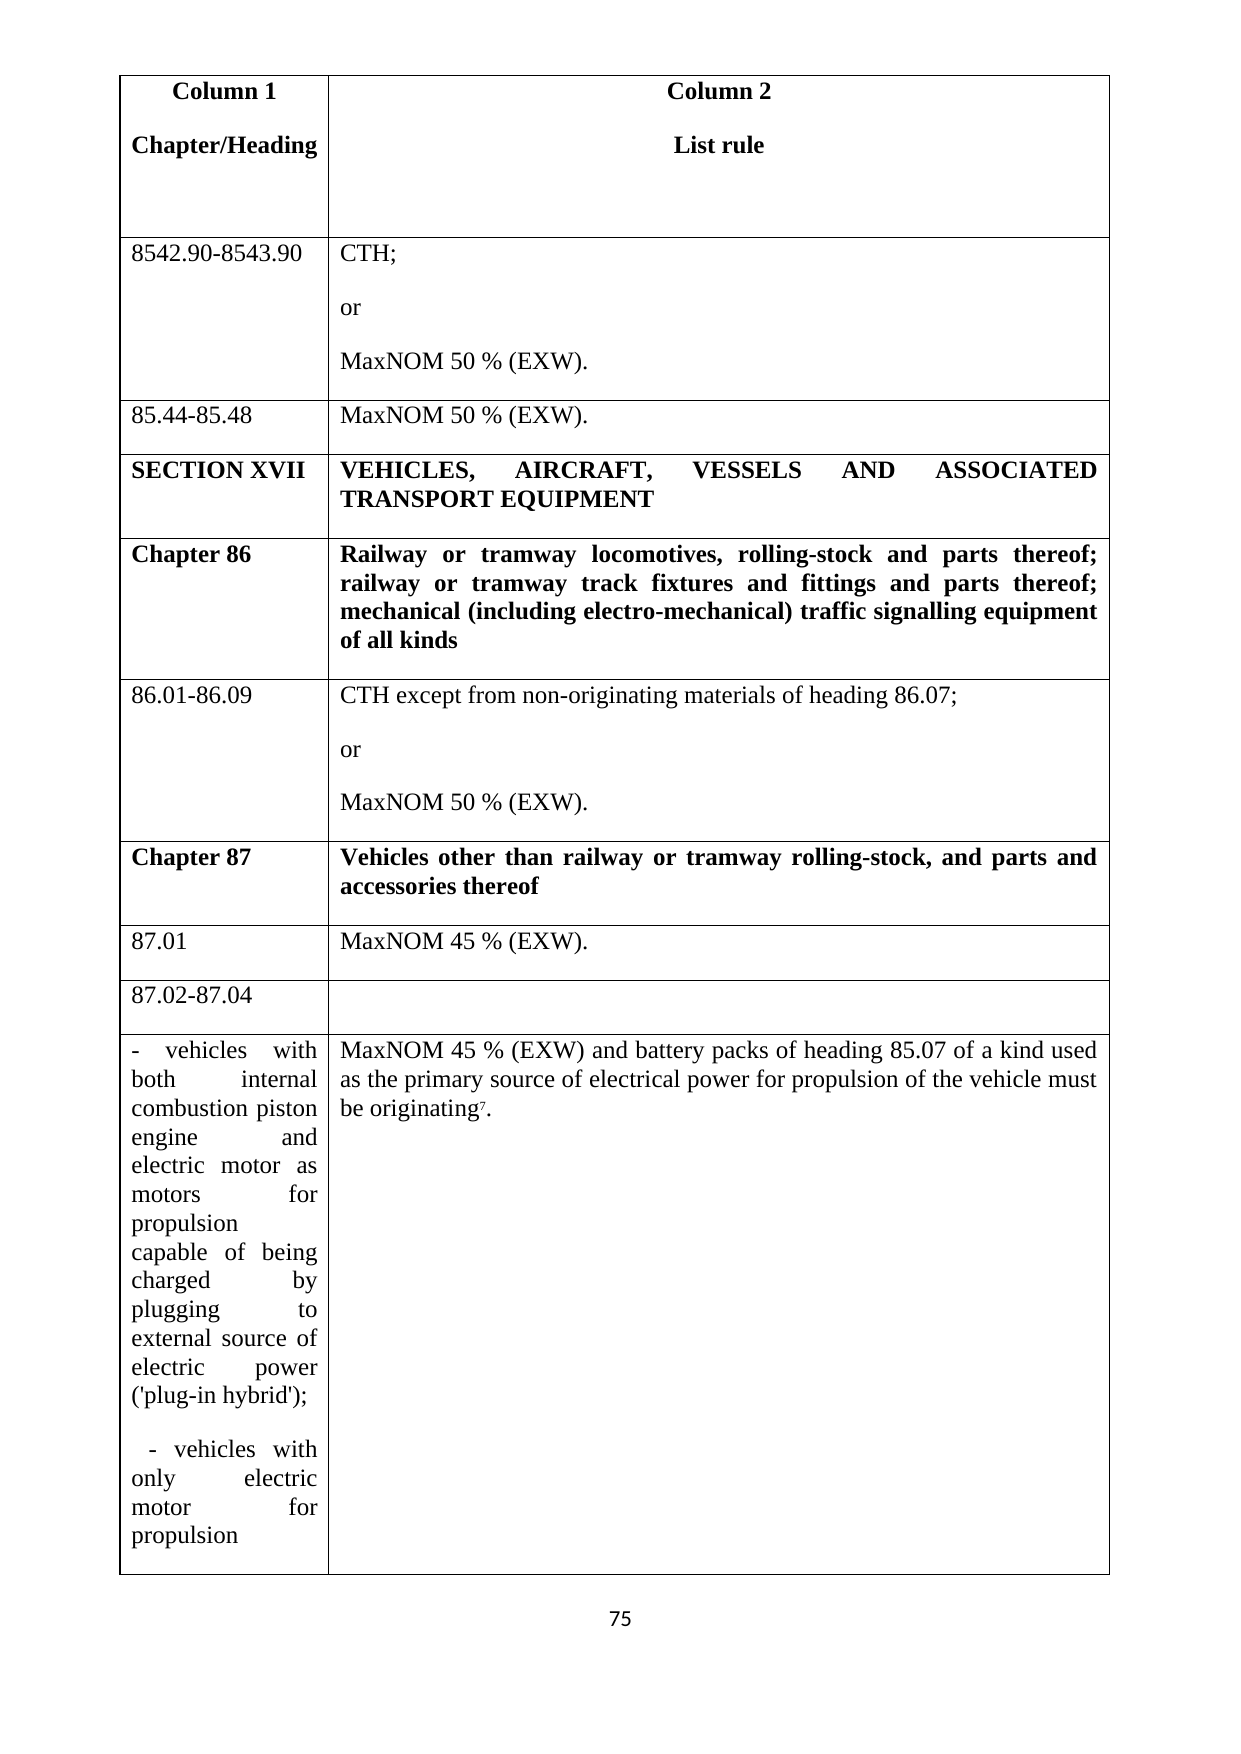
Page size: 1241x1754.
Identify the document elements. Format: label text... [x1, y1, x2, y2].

table_cell CTH except from non-originating materials of heading 86.07; or MaxNOM 50 % (EXW). [329, 680, 1109, 841]
table_cell MaxNOM 45 % (EXW) and battery packs of heading 85.07 of a kind used as the primary source of electrical power for propulsion of the vehicle must be originating. [329, 1035, 1109, 1574]
table_cell 87.01 [121, 926, 328, 979]
table_header Column 1 Chapter/Heading [121, 76, 328, 237]
table_cell Chapter 86 [121, 539, 328, 679]
table_cell CTH; or MaxNOM 50 % (EXW). [329, 238, 1109, 399]
table_cell SECTION XVII [121, 455, 328, 538]
table_cell Chapter 87 [121, 842, 328, 925]
table_cell 86.01-86.09 [121, 680, 328, 841]
table_cell - vehicles with both internal combustion piston engine and electric motor as motors for propulsion capable of being charged by plugging to external source of electric power ('plug-in hybrid'); - vehicles with only electric motor for propulsion [121, 1035, 328, 1574]
table_cell Railway or tramway locomotives, rolling-stock and parts thereof; railway or tramway track fixtures and fittings and parts thereof; mechanical (including electro-mechanical) traffic signalling equipment of all kinds [329, 539, 1109, 679]
table_cell MaxNOM 50 % (EXW). [329, 401, 1109, 454]
table_cell MaxNOM 45 % (EXW). [329, 926, 1109, 979]
table_cell 85.44-85.48 [121, 401, 328, 454]
table_cell Vehicles other than railway or tramway rolling-stock, and parts and accessories thereof [329, 842, 1109, 925]
table_cell 87.02-87.04 [121, 981, 328, 1034]
table_cell [329, 981, 1109, 1034]
table_header Column 2 List rule [329, 76, 1109, 237]
table_cell VEHICLES, AIRCRAFT, VESSELS AND ASSOCIATED TRANSPORT EQUIPMENT [329, 455, 1109, 538]
table_cell 8542.90-8543.90 [121, 238, 328, 399]
